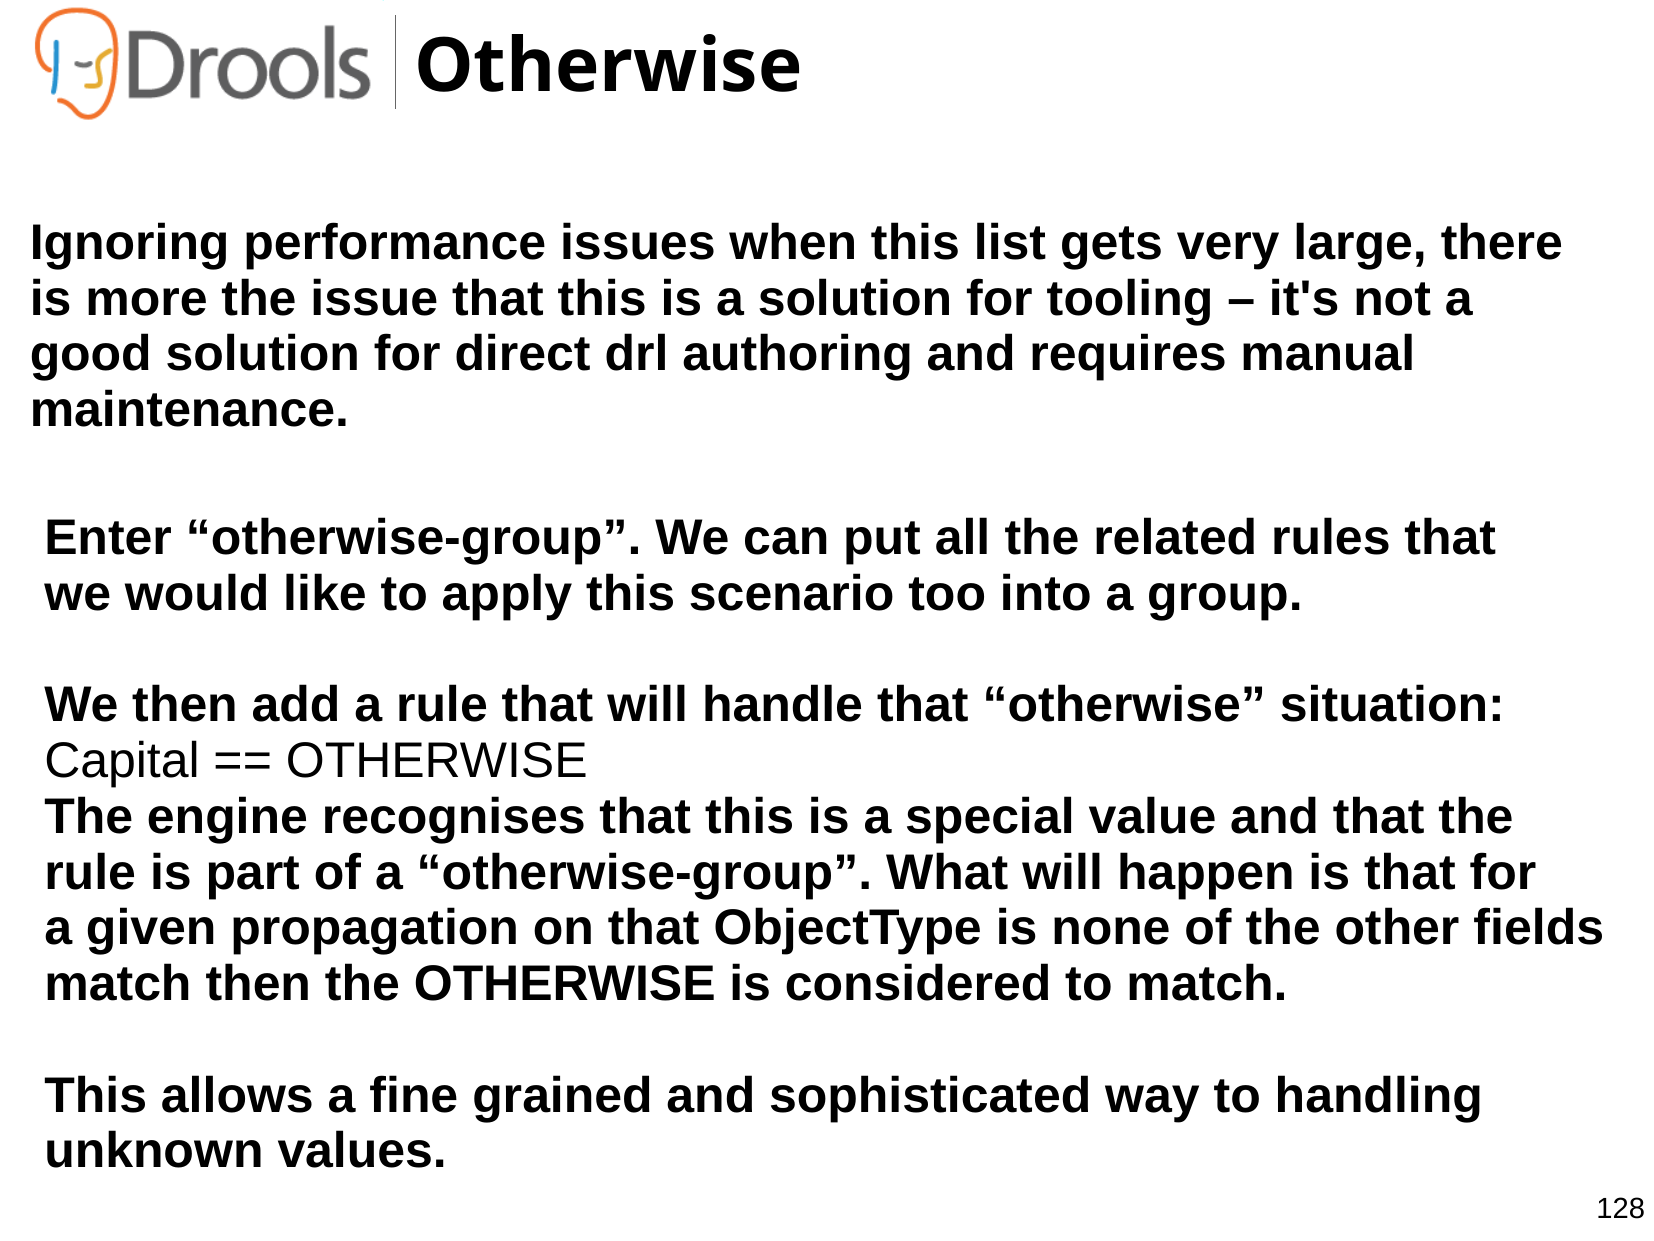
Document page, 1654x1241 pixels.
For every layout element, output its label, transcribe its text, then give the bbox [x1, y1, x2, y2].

picture [29, 0, 384, 126]
text_box Enter “otherwise-group”. We can put all the related rules that we would like to apply this scenario too into a group. We then add a rule that will handle that “otherwise” situation: Capital == OTHERWISE The engine recognises that this is a special value and that the rule is part of a “otherwise-group”. What will happen is that for a given propagation on that ObjectType is none of the other fields match then the OTHERWISE is considered to match. This allows a fine grained and sophisticated way to handling unknown values. [29, 501, 1620, 1200]
text_box Ignoring performance issues when this list gets very large, there is more the issue that this is a solution for tooling – it's not a good solution for direct drl authoring and requires manual maintenance. [15, 206, 1580, 450]
title Otherwise [399, 0, 1629, 122]
